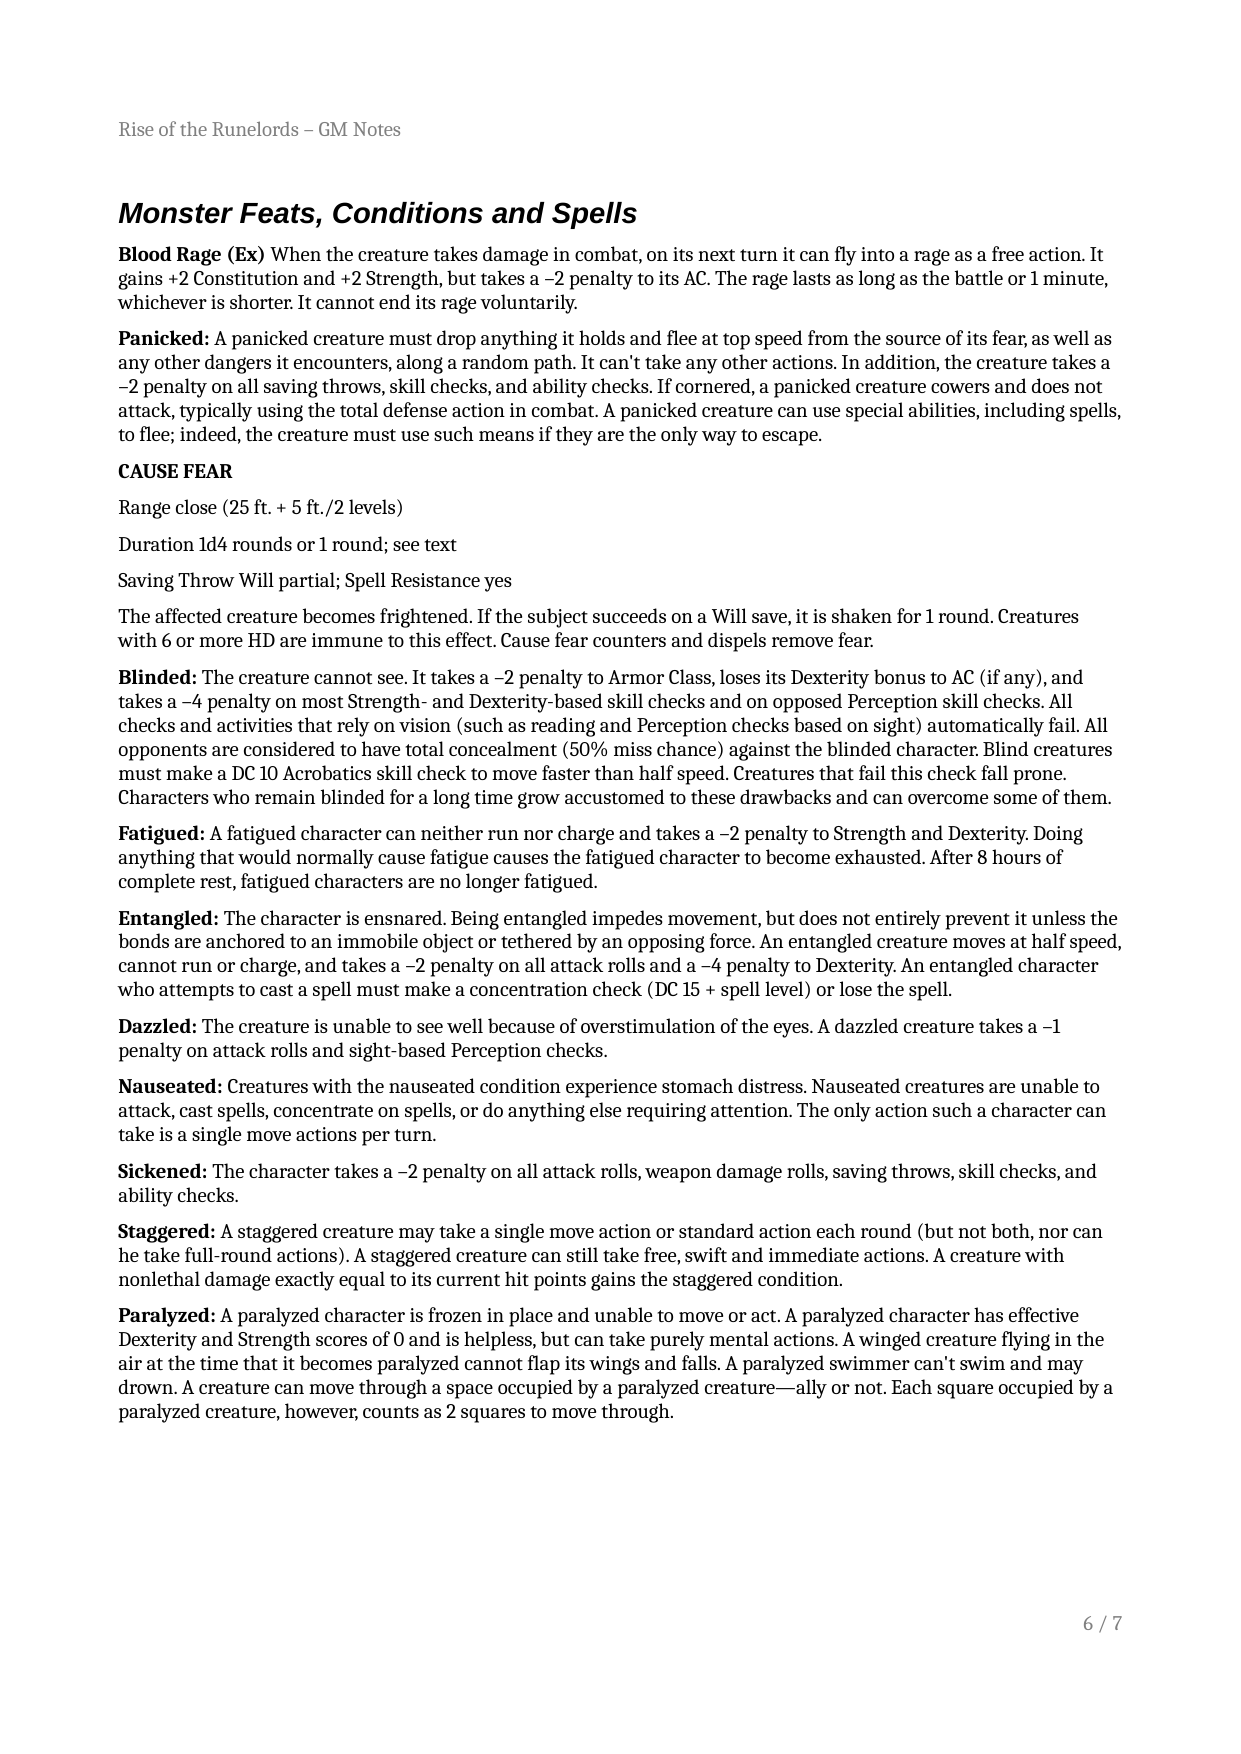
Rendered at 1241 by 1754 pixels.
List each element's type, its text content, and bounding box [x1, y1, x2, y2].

text Sickened: The character takes a –2 penalty on all attack rolls, weapon damage rolls, saving throws, skill checks, and ability checks. [118, 1159, 1122, 1207]
text Range close (25 ft. + 5 ft./2 levels) [118, 496, 1122, 520]
text Duration 1d4 rounds or 1 round; see text [118, 532, 1122, 556]
text Fatigued: A fatigued character can neither run nor charge and takes a –2 penalty to Strength and Dexterity. Doing anything that would normally cause fatigue causes the fatigued character to become exhausted. After 8 hours of complete rest, fatigued characters are no longer fatigued. [118, 822, 1122, 894]
text Staggered: A staggered creature may take a single move action or standard action each round (but not both, nor can he take full-round actions). A staggered creature can still take free, swift and immediate actions. A creature with nonlethal damage exactly equal to its current hit points gains the staggered condition. [118, 1220, 1122, 1292]
text Dazzled: The creature is unable to see well because of overstimulation of the eyes. A dazzled creature takes a –1 penalty on attack rolls and sight-based Perception checks. [118, 1014, 1122, 1062]
text Saving Throw Will partial; Spell Resistance yes [118, 569, 1122, 593]
text The affected creature becomes frightened. If the subject succeeds on a Will save, it is shaken for 1 round. Creatures with 6 or more HD are immune to this effect. Cause fear counters and dispels remove fear. [118, 605, 1122, 653]
text Paralyzed: A paralyzed character is frozen in place and unable to move or act. A paralyzed character has effective Dexterity and Strength scores of 0 and is helpless, but can take purely mental actions. A winged creature flying in the air at the time that it becomes paralyzed cannot flap its wings and falls. A paralyzed swimmer can't swim and may drown. A creature can move through a space occupied by a paralyzed creature—ally or not. Each square occupied by a paralyzed creature, however, counts as 2 squares to move through. [118, 1304, 1122, 1424]
text Blood Rage (Ex) When the creature takes damage in combat, on its next turn it can fly into a rage as a free action. It gains +2 Constitution and +2 Strength, but takes a –2 penalty to its AC. The rage lasts as long as the battle or 1 minute, whichever is shorter. It cannot end its rage voluntarily. [118, 243, 1122, 314]
subtitle Monster Feats, Conditions and Spells [118, 197, 1122, 230]
text Entangled: The character is ensnared. Being entangled impedes movement, but does not entirely prevent it unless the bonds are anchored to an immobile object or tethered by an opposing force. An entangled creature moves at half speed, cannot run or charge, and takes a –2 penalty on all attack rolls and a –4 penalty to Dexterity. An entangled character who attempts to cast a spell must make a concentration check (DC 15 + spell level) or lose the spell. [118, 906, 1122, 1002]
text Panicked: A panicked creature must drop anything it holds and flee at top speed from the source of its fear, as well as any other dangers it encounters, along a random path. It can't take any other actions. In addition, the creature takes a –2 penalty on all saving throws, skill checks, and ability checks. If cornered, a panicked creature cowers and does not attack, typically using the total defense action in combat. A panicked creature can use special abilities, including spells, to flee; indeed, the creature must use such means if they are the only way to escape. [118, 327, 1122, 447]
text CAUSE FEAR [118, 459, 1122, 483]
text Nauseated: Creatures with the nauseated condition experience stomach distress. Nauseated creatures are unable to attack, cast spells, concentrate on spells, or do anything else requiring attention. The only action such a character can take is a single move actions per turn. [118, 1075, 1122, 1147]
text Blinded: The creature cannot see. It takes a –2 penalty to Armor Class, loses its Dexterity bonus to AC (if any), and takes a –4 penalty on most Strength- and Dexterity-based skill checks and on opposed Perception skill checks. All checks and activities that rely on vision (such as reading and Perception checks based on sight) automatically fail. All opponents are considered to have total concealment (50% miss chance) against the blinded character. Blind creatures must make a DC 10 Acrobatics skill check to move faster than half speed. Creatures that fail this check fall prone. Characters who remain blinded for a long time grow accustomed to these drawbacks and can overcome some of them. [118, 666, 1122, 809]
